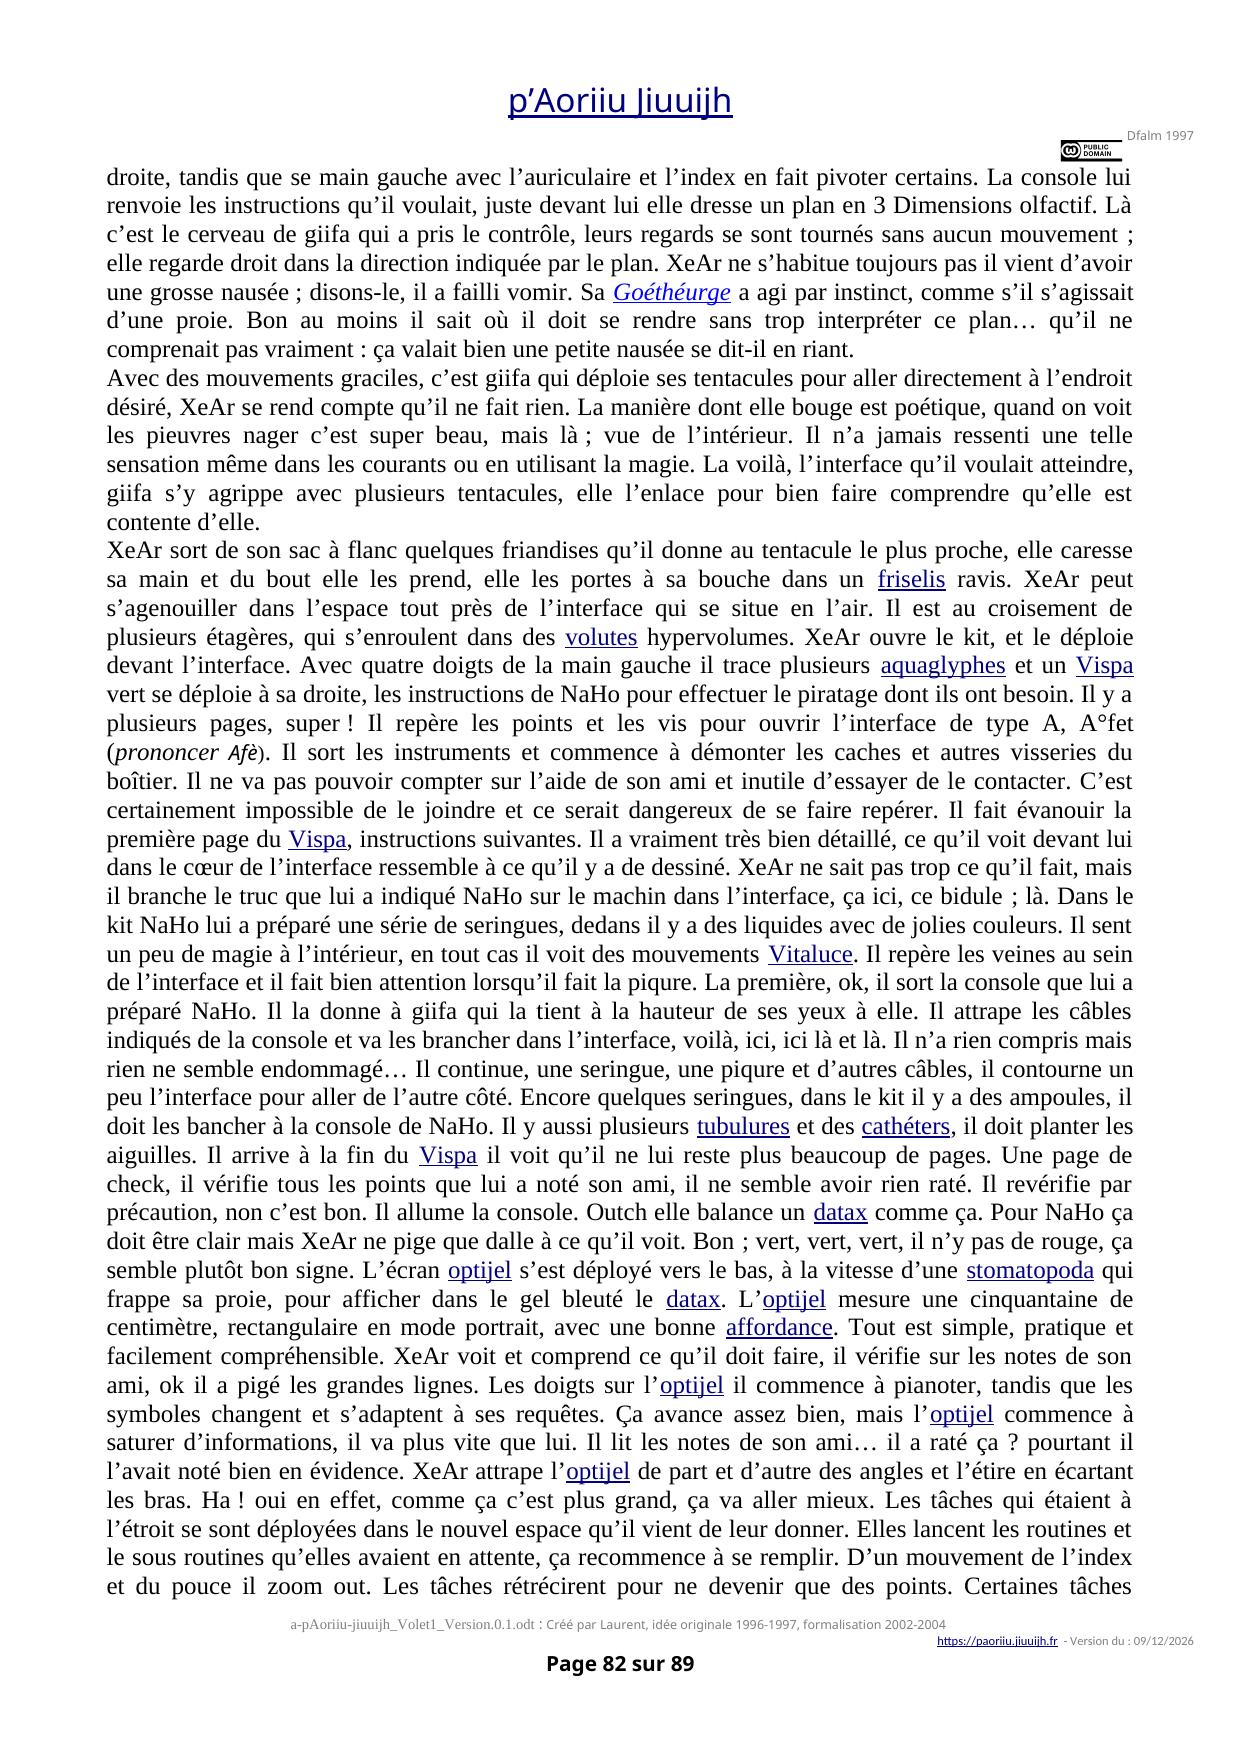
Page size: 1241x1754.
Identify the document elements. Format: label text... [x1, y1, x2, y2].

text XeAr sort de son sac à flanc quelques friandises qu’il donne au tentacule le plus proche, elle caresse sa main et du bout elle les prend, elle les portes à sa bouche dans un friselis ravis. XeAr peut s’agenouiller dans l’espace tout près de l’interface qui se situe en l’air. Il est au croisement de plusieurs étagères, qui s’enroulent dans des volutes hypervolumes. XeAr ouvre le kit, et le déploie devant l’interface. Avec quatre doigts de la main gauche il trace plusieurs aquaglyphes et un Vispa vert se déploie à sa droite, les instructions de NaHo pour effectuer le piratage dont ils ont besoin. Il y a plusieurs pages, super ! Il repère les points et les vis pour ouvrir l’interface de type A, A°fet (prononcer Afè). Il sort les instruments et commence à démonter les caches et autres visseries du boîtier. Il ne va pas pouvoir compter sur l’aide de son ami et inutile d’essayer de le contacter. C’est certainement impossible de le joindre et ce serait dangereux de se faire repérer. Il fait évanouir la première page du Vispa, instructions suivantes. Il a vraiment très bien détaillé, ce qu’il voit devant lui dans le cœur de l’interface ressemble à ce qu’il y a de dessiné. XeAr ne sait pas trop ce qu’il fait, mais il branche le truc que lui a indiqué NaHo sur le machin dans l’interface, ça ici, ce bidule ; là. Dans le kit NaHo lui a préparé une série de seringues, dedans il y a des liquides avec de jolies couleurs. Il sent un peu de magie à l’intérieur, en tout cas il voit des mouvements Vitaluce. Il repère les veines au sein de l’interface et il fait bien attention lorsqu’il fait la piqure. La première, ok, il sort la console que lui a préparé NaHo. Il la donne à giifa qui la tient à la hauteur de ses yeux à elle. Il attrape les câbles indiqués de la console et va les brancher dans l’interface, voilà, ici, ici là et là. Il n’a rien compris mais rien ne semble endommagé… Il continue, une seringue, une piqure et d’autres câbles, il contourne un peu l’interface pour aller de l’autre côté. Encore quelques seringues, dans le kit il y a des ampoules, il doit les bancher à la console de NaHo. Il y aussi plusieurs tubulures et des cathéters, il doit planter les aiguilles. Il arrive à la fin du Vispa il voit qu’il ne lui reste plus beaucoup de pages. Une page de check, il vérifie tous les points que lui a noté son ami, il ne semble avoir rien raté. Il revérifie par précaution, non c’est bon. Il allume la console. Outch elle balance un datax comme ça. Pour NaHo ça doit être clair mais XeAr ne pige que dalle à ce qu’il voit. Bon ; vert, vert, vert, il n’y pas de rouge, ça semble plutôt bon signe. L’écran optijel s’est déployé vers le bas, à la vitesse d’une stomatopoda qui frappe sa proie, pour afficher dans le gel bleuté le datax. L’optijel mesure une cinquantaine de centimètre, rectangulaire en mode portrait, avec une bonne affordance. Tout est simple, pratique et facilement compréhensible. XeAr voit et comprend ce qu’il doit faire, il vérifie sur les notes de son ami, ok il a pigé les grandes lignes. Les doigts sur l’optijel il commence à pianoter, tandis que les symboles changent et s’adaptent à ses requêtes. Ça avance assez bien, mais l’optijel commence à saturer d’informations, il va plus vite que lui. Il lit les notes de son ami… il a raté ça ? pourtant il l’avait noté bien en évidence. XeAr attrape l’optijel de part et d’autre des angles et l’étire en écartant les bras. Ha ! oui en effet, comme ça c’est plus grand, ça va aller mieux. Les tâches qui étaient à l’étroit se sont déployées dans le nouvel espace qu’il vient de leur donner. Elles lancent les routines et le sous routines qu’elles avaient en attente, ça recommence à se remplir. D’un mouvement de l’index et du pouce il zoom out. Les tâches rétrécirent pour ne devenir que des points. Certaines tâches [106, 536, 1134, 1600]
text droite, tandis que se main gauche avec l’auriculaire et l’index en fait pivoter certains. La console lui renvoie les instructions qu’il voulait, juste devant lui elle dresse un plan en 3 Dimensions olfactif. Là c’est le cerveau de giifa qui a pris le contrôle, leurs regards se sont tournés sans aucun mouvement ; elle regarde droit dans la direction indiquée par le plan. XeAr ne s’habitue toujours pas il vient d’avoir une grosse nausée ; disons-le, il a failli vomir. Sa Goéthéurge a agi par instinct, comme s’il s’agissait d’une proie. Bon au moins il sait où il doit se rendre sans trop interpréter ce plan… qu’il ne comprenait pas vraiment : ça valait bien une petite nausée se dit-il en riant. [106, 162, 1134, 363]
text Avec des mouvements graciles, c’est giifa qui déploie ses tentacules pour aller directement à l’endroit désiré, XeAr se rend compte qu’il ne fait rien. La manière dont elle bouge est poétique, quand on voit les pieuvres nager c’est super beau, mais là ; vue de l’intérieur. Il n’a jamais ressenti une telle sensation même dans les courants ou en utilisant la magie. La voilà, l’interface qu’il voulait atteindre, giifa s’y agrippe avec plusieurs tentacules, elle l’enlace pour bien faire comprendre qu’elle est contente d’elle. [106, 363, 1134, 536]
